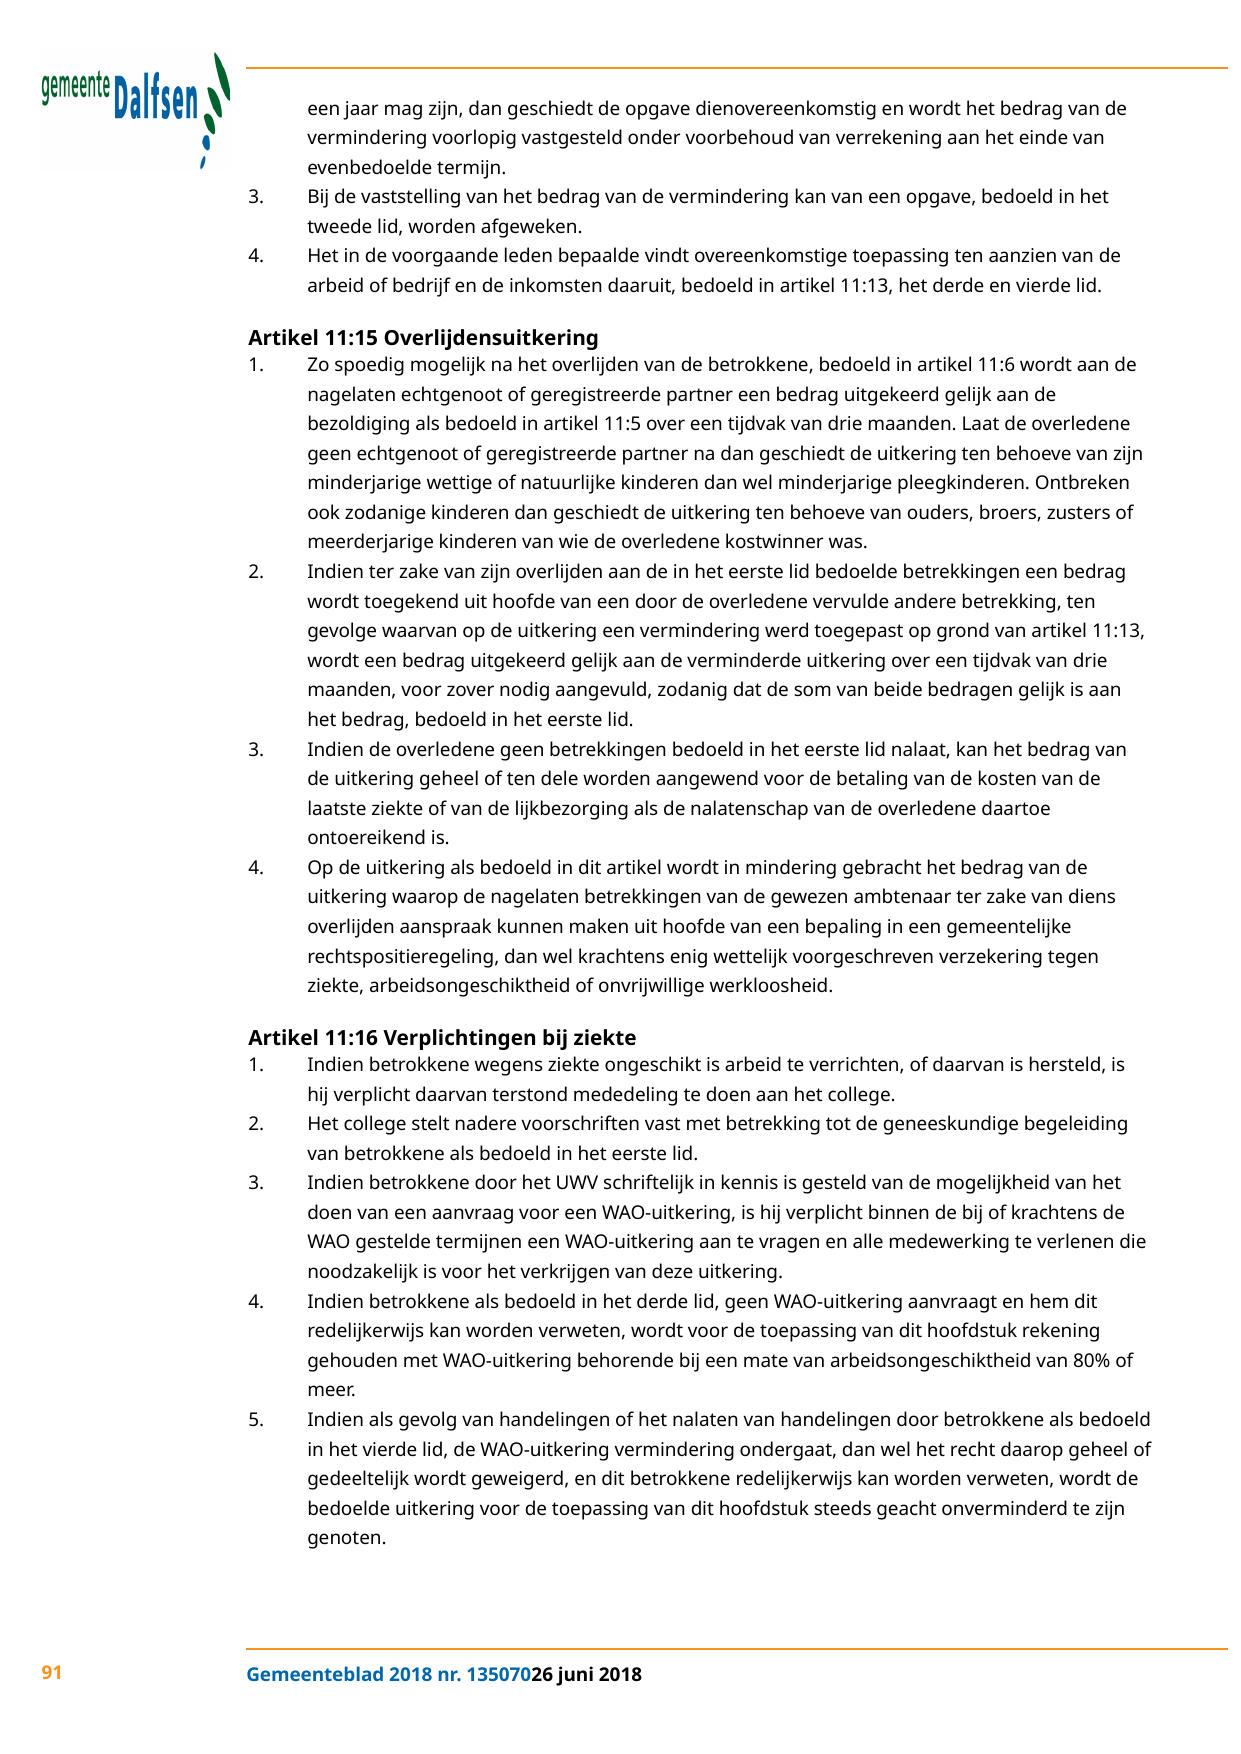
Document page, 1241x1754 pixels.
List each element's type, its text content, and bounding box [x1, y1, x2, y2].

list Indien betrokkene door het UWV schriftelijk in kennis is gesteld van de mogelijkheid van het doen van een aanvraag voor een WAO-uitkering, is hij verplicht binnen de bij of krachtens de WAO gestelde termijnen een WAO-uitkering aan te vragen en alle medewerking te verlenen die noodzakelijk is voor het verkrijgen van deze uitkering. [248, 1169, 1152, 1284]
text Artikel 11:16 Verplichtingen bij ziekte [248, 1023, 1152, 1051]
list Het in de voorgaande leden bepaalde vindt overeenkomstige toepassing ten aanzien van de arbeid of bedrijf en de inkomsten daaruit, bedoeld in artikel 11:13, het derde en vierde lid. [248, 243, 1152, 298]
list Indien betrokkene wegens ziekte ongeschikt is arbeid te verrichten, of daarvan is hersteld, is hij verplicht daarvan terstond mededeling te doen aan het college. [248, 1051, 1152, 1107]
list Indien de overledene geen betrekkingen bedoeld in het eerste lid nalaat, kan het bedrag van de uitkering geheel of ten dele worden aangewend voor de betaling van de kosten van de laatste ziekte of van de lijkbezorging als de nalatenschap van de overledene daartoe ontoereikend is. [248, 736, 1152, 850]
list Het college stelt nadere voorschriften vast met betrekking tot de geneeskundige begeleiding van betrokkene als bedoeld in het eerste lid. [248, 1110, 1152, 1166]
list Bij de vaststelling van het bedrag van de vermindering kan van een opgave, bedoeld in het tweede lid, worden afgeweken. [248, 183, 1152, 239]
list een jaar mag zijn, dan geschiedt de opgave dienovereenkomstig en wordt het bedrag van de vermindering voorlopig vastgesteld onder voorbehoud van verrekening aan het einde van evenbedoelde termijn. [248, 95, 1152, 180]
list Indien als gevolg van handelingen of het nalaten van handelingen door betrokkene als bedoeld in het vierde lid, de WAO-uitkering vermindering ondergaat, dan wel het recht daarop geheel of gedeeltelijk wordt geweigerd, en dit betrokkene redelijkerwijs kan worden verweten, wordt de bedoelde uitkering voor de toepassing van dit hoofdstuk steeds geacht onverminderd te zijn genoten. [248, 1406, 1152, 1550]
list Op de uitkering als bedoeld in dit artikel wordt in mindering gebracht het bedrag van de uitkering waarop de nagelaten betrekkingen van de gewezen ambtenaar ter zake van diens overlijden aanspraak kunnen maken uit hoofde van een bepaling in een gemeentelijke rechtspositieregeling, dan wel krachtens enig wettelijk voorgeschreven verzekering tegen ziekte, arbeidsongeschiktheid of onvrijwillige werkloosheid. [248, 854, 1152, 998]
list Indien ter zake van zijn overlijden aan de in het eerste lid bedoelde betrekkingen een bedrag wordt toegekend uit hoofde van een door de overledene vervulde andere betrekking, ten gevolge waarvan op de uitkering een vermindering werd toegepast op grond van artikel 11:13, wordt een bedrag uitgekeerd gelijk aan de verminderde uitkering over een tijdvak van drie maanden, voor zover nodig aangevuld, zodanig dat de som van beide bedragen gelijk is aan het bedrag, bedoeld in het eerste lid. [248, 558, 1152, 732]
list Zo spoedig mogelijk na het overlijden van de betrokkene, bedoeld in artikel 11:6 wordt aan de nagelaten echtgenoot of geregistreerde partner een bedrag uitgekeerd gelijk aan de bezoldiging als bedoeld in artikel 11:5 over een tijdvak van drie maanden. Laat de overledene geen echtgenoot of geregistreerde partner na dan geschiedt de uitkering ten behoeve van zijn minderjarige wettige of natuurlijke kinderen dan wel minderjarige pleegkinderen. Ontbreken ook zodanige kinderen dan geschiedt de uitkering ten behoeve van ouders, broers, zusters of meerderjarige kinderen van wie de overledene kostwinner was. [248, 351, 1152, 554]
picture [41, 47, 231, 172]
text Artikel 11:15 Overlijdensuitkering [248, 323, 1152, 351]
list Indien betrokkene als bedoeld in het derde lid, geen WAO-uitkering aanvraagt en hem dit redelijkerwijs kan worden verweten, wordt voor de toepassing van dit hoofdstuk rekening gehouden met WAO-uitkering behorende bij een mate van arbeidsongeschiktheid van 80% of meer. [248, 1288, 1152, 1402]
